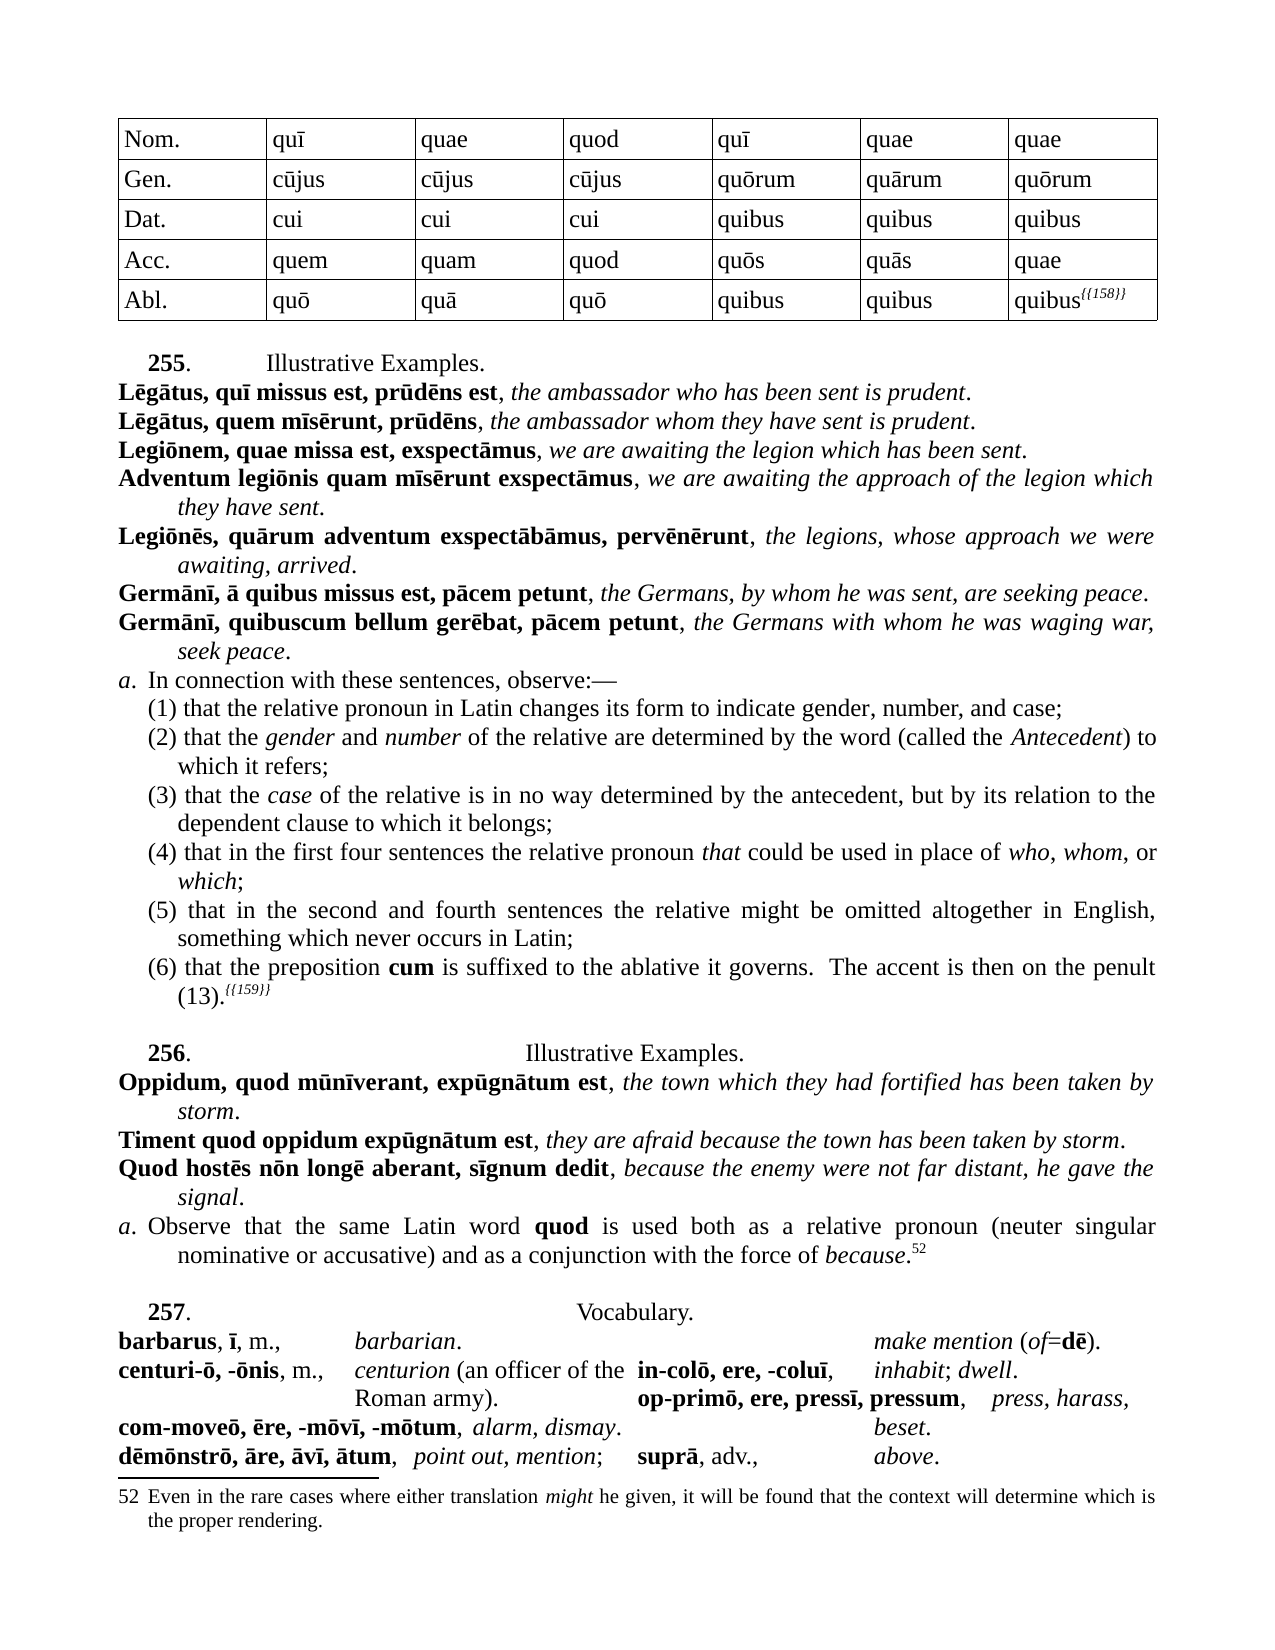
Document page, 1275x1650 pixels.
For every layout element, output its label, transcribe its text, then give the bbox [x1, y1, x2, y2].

table_cell quod [564, 240, 712, 279]
text (1) that the relative pronoun in Latin changes its form to indicate gender, number, and case; [118, 693, 1157, 722]
text Legiōnem, quae missa est, exspectāmus, we are awaiting the legion which has been sent. [118, 435, 1157, 463]
table_cell quibus [1009, 200, 1157, 239]
table_cell quōrum [1009, 160, 1157, 199]
table_cell quibus [861, 280, 1008, 320]
text (5) that in the second and fourth sentences the relative might be omitted altogether in English, something which never occurs in Latin; [118, 895, 1157, 952]
table_cell Gen. [119, 160, 266, 199]
table_cell cūjus [267, 160, 415, 199]
text centuri-ō, -ōnis, m., centurion (an officer of the Roman army). [118, 1355, 637, 1412]
table_cell cūjus [564, 160, 712, 199]
table_cell quās [861, 240, 1008, 279]
table_cell Acc. [119, 240, 266, 279]
text Legiōnēs, quārum adventum exspectābāmus, pervēnērunt, the legions, whose approach we were awaiting, arrived. [118, 521, 1157, 578]
table_cell cui [564, 200, 712, 239]
text Germānī, ā quibus missus est, pācem petunt, the Germans, by whom he was sent, are seeking peace. [118, 578, 1157, 607]
table_cell quā [416, 280, 563, 320]
table_cell quae [1009, 240, 1157, 279]
text barbarus, ī, m., barbarian. [118, 1326, 637, 1355]
text in-colō, ere, -coluī, inhabit; dwell. [637, 1355, 1157, 1383]
table_cell quī [267, 119, 415, 158]
table_cell quibus [861, 200, 1008, 239]
text dēmōnstrō, āre, āvī, ātum, point out, mention; [118, 1441, 637, 1470]
table_cell quibus [713, 200, 860, 239]
text 257. Vocabulary. [118, 1297, 1157, 1326]
text Lēgātus, quī missus est, prūdēns est, the ambassador who has been sent is prudent. [118, 377, 1157, 406]
table_cell quī [713, 119, 860, 158]
table_cell quae [416, 119, 563, 158]
text Lēgātus, quem mīsērunt, prūdēns, the ambassador whom they have sent is prudent. [118, 406, 1157, 435]
table_cell quae [1009, 119, 1157, 158]
table_cell quam [416, 240, 563, 279]
table_cell quō [267, 280, 415, 320]
table_cell quōrum [713, 160, 860, 199]
text suprā, adv., above. [637, 1441, 1157, 1470]
table_cell cui [267, 200, 415, 239]
text a. Observe that the same Latin word quod is used both as a relative pronoun (neuter singular nominative or accusative) and as a conjunction with the force of because. [118, 1211, 1157, 1268]
table_cell Abl. [119, 280, 266, 320]
table_cell cui [416, 200, 563, 239]
table_cell quae [861, 119, 1008, 158]
text com-moveō, ēre, -mōvī, -mōtum, alarm, dismay. [118, 1412, 637, 1441]
text Oppidum, quod mūnīverant, expūgnātum est, the town which they had fortified has been taken by storm. [118, 1067, 1157, 1125]
text Adventum legiōnis quam mīsērunt exspectāmus, we are awaiting the approach of the legion which they have sent. [118, 463, 1157, 521]
text op-primō, ere, pressī, pressum, press, harass, beset. [637, 1383, 1157, 1441]
table_cell quod [564, 119, 712, 158]
text Timent quod oppidum expūgnātum est, they are afraid because the town has been taken by storm. [118, 1125, 1157, 1153]
table_cell Nom. [119, 119, 266, 158]
text Even in the rare cases where either translation might he given, it will be found that the context will determine which is the proper rendering. [118, 1484, 1157, 1532]
text (3) that the case of the relative is in no way determined by the antecedent, but by its relation to the dependent clause to which it belongs; [118, 780, 1157, 837]
table_cell quō [564, 280, 712, 320]
text make mention (of=dē). [637, 1326, 1157, 1355]
table_cell Dat. [119, 200, 266, 239]
text Quod hostēs nōn longē aberant, sīgnum dedit, because the enemy were not far distant, he gave the signal. [118, 1153, 1157, 1211]
table_cell cūjus [416, 160, 563, 199]
text 255. Illustrative Examples. [118, 348, 1157, 377]
text (6) that the preposition cum is suffixed to the ablative it governs. The accent is then on the penult (13).{{159}} [118, 952, 1157, 1010]
table_cell quārum [861, 160, 1008, 199]
text (2) that the gender and number of the relative are determined by the word (called the Antecedent) to which it refers; [118, 722, 1157, 780]
table_cell quibus [713, 280, 860, 320]
text 256. Illustrative Examples. [118, 1038, 1157, 1067]
text Germānī, quibuscum bellum gerēbat, pācem petunt, the Germans with whom he was waging war, seek peace. [118, 607, 1157, 665]
table_cell quem [267, 240, 415, 279]
table_cell quibus{{158}} [1009, 280, 1157, 320]
text (4) that in the first four sentences the relative pronoun that could be used in place of who, whom, or which; [118, 837, 1157, 895]
table_cell quōs [713, 240, 860, 279]
text a. In connection with these sentences, observe:— [118, 665, 1157, 693]
